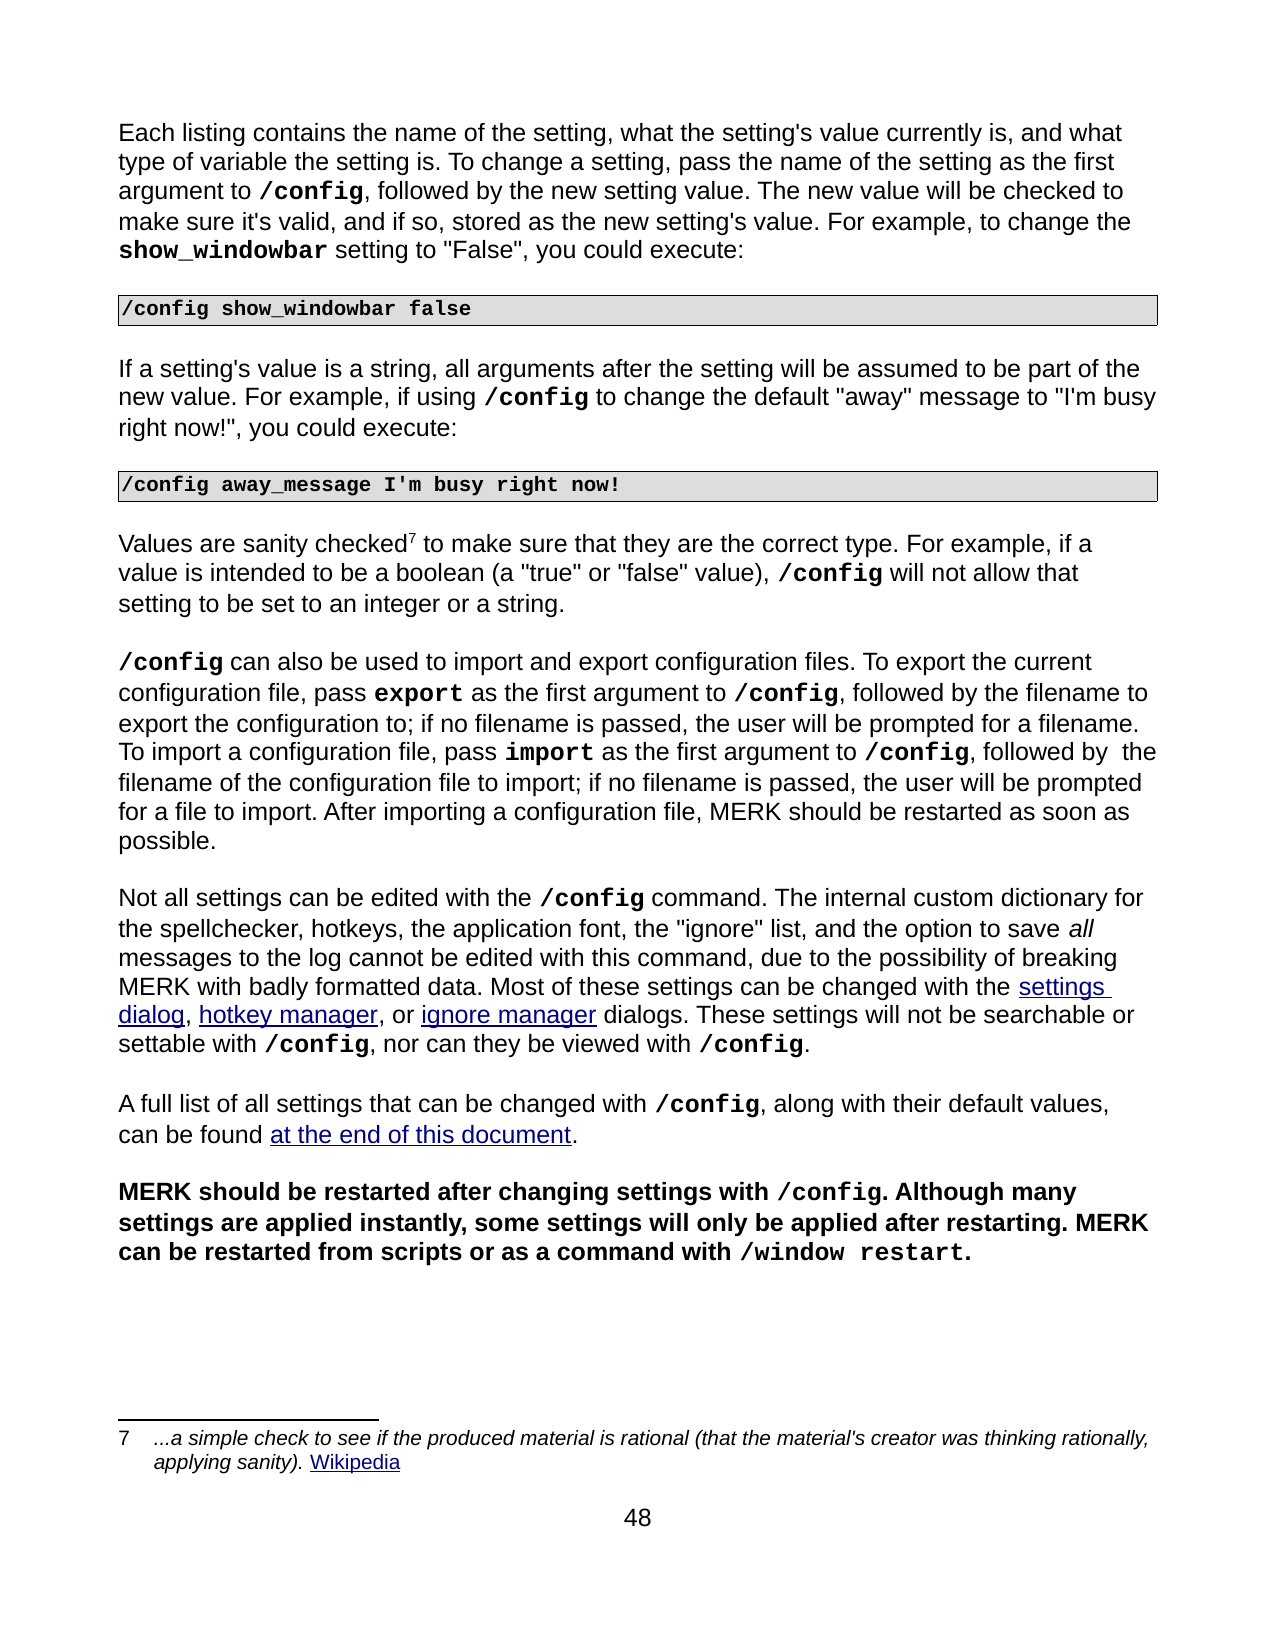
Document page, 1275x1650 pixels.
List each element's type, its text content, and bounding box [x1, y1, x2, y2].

table_header /config away_message I'm busy right now! [119, 472, 1157, 501]
text Not all settings can be edited with the /config command. The internal custom dictionary for the spellchecker, hotkeys, the application font, the "ignore" list, and the option to save all messages to the log cannot be edited with this command, due to the possibility of breaking MERK with badly formatted data. Most of these settings can be changed with the settings dialog, hotkey manager, or ignore manager dialogs. These settings will not be searchable or settable with /config, nor can they be viewed with /config. [118, 883, 1157, 1060]
text A full list of all settings that can be changed with /config, along with their default values, can be found at the end of this document. [118, 1089, 1157, 1148]
text Each listing contains the name of the setting, what the setting's value currently is, and what type of variable the setting is. To change a setting, pass the name of the setting as the first argument to /config, followed by the new setting value. The new value will be checked to make sure it's valid, and if so, stored as the new setting's value. For example, to change the show_windowbar setting to "False", you could execute: [118, 118, 1157, 266]
text ...a simple check to see if the produced material is rational (that the material's creator was thinking rationally, applying sanity). Wikipedia [118, 1426, 1157, 1474]
text /config can also be used to import and export configuration files. To export the current configuration file, pass export as the first argument to /config, followed by the filename to export the configuration to; if no filename is passed, the user will be prompted for a filename. To import a configuration file, pass import as the first argument to /config, followed by the filename of the configuration file to import; if no filename is passed, the user will be prompted for a file to import. After importing a configuration file, MERK should be restarted as soon as possible. [118, 647, 1157, 854]
table_header /config show_windowbar false [119, 296, 1157, 325]
text If a setting's value is a string, all arguments after the setting will be assumed to be part of the new value. For example, if using /config to change the default "away" message to "I'm busy right now!", you could execute: [118, 354, 1157, 442]
text Values are sanity checked to make sure that they are the correct type. For example, if a value is intended to be a boolean (a "true" or "false" value), /config will not allow that setting to be set to an integer or a string. [118, 529, 1157, 618]
text MERK should be restarted after changing settings with /config. Although many settings are applied instantly, some settings will only be applied after restarting. MERK can be restarted from scripts or as a command with /window restart. [118, 1177, 1157, 1268]
